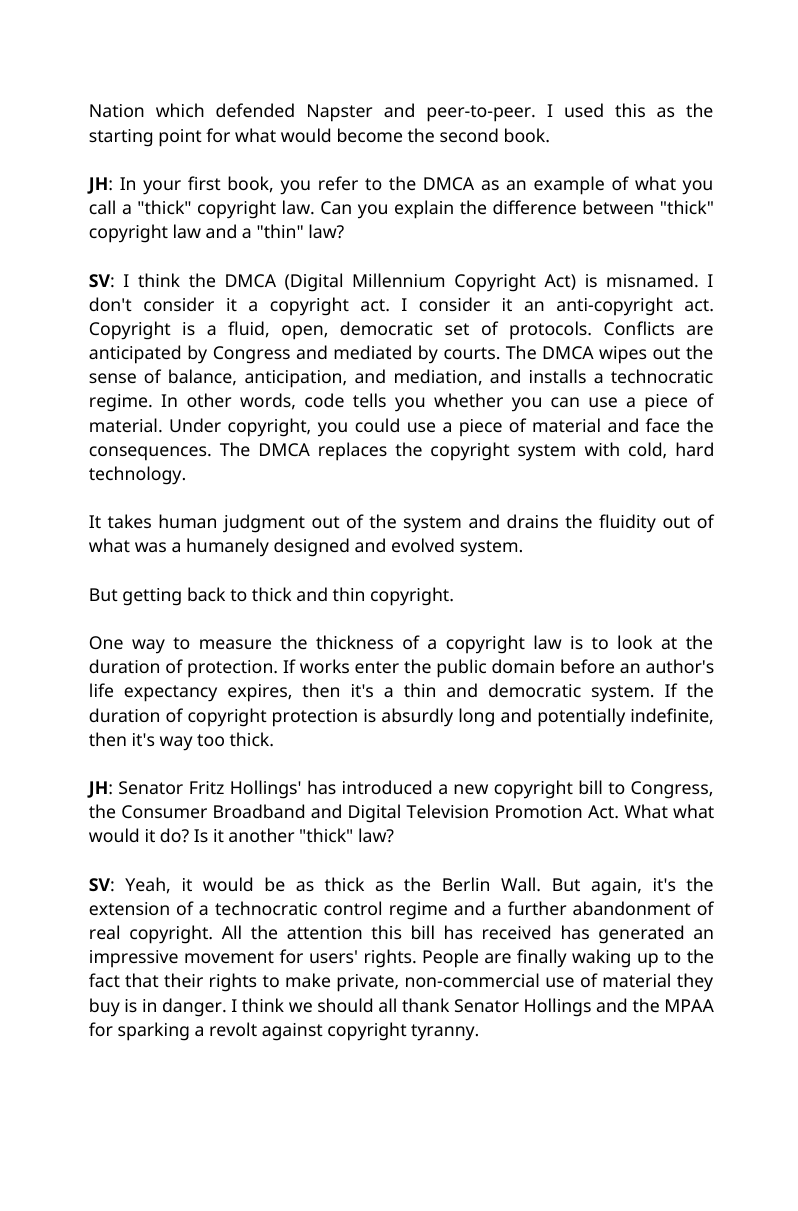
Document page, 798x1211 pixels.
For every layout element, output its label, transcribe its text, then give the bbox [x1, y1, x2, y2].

text SV: I think the DMCA (Digital Millennium Copyright Act) is misnamed. I don't consider it a copyright act. I consider it an anti-copyright act. Copyright is a fluid, open, democratic set of protocols. Conflicts are anticipated by Congress and mediated by courts. The DMCA wipes out the sense of balance, anticipation, and mediation, and installs a technocratic regime. In other words, code tells you whether you can use a piece of material. Under copyright, you could use a piece of material and face the consequences. The DMCA replaces the copyright system with cold, hard technology. [89, 268, 715, 486]
text JH: In your first book, you refer to the DMCA as an example of what you call a "thick" copyright law. Can you explain the difference between "thick" copyright law and a "thin" law? [89, 171, 715, 244]
text It takes human judgment out of the system and drains the fluidity out of what was a humanely designed and evolved system. [89, 510, 715, 558]
text JH: Senator Fritz Hollings' has introduced a new copyright bill to Congress, the Consumer Broadband and Digital Television Promotion Act. What what would it do? Is it another "thick" law? [89, 776, 715, 848]
text SV: Yeah, it would be as thick as the Berlin Wall. But again, it's the extension of a technocratic control regime and a further abandonment of real copyright. All the attention this bill has received has generated an impressive movement for users' rights. People are finally waking up to the fact that their rights to make private, non-commercial use of material they buy is in danger. I think we should all thank Senator Hollings and the MPAA for sparking a revolt against copyright tyranny. [89, 872, 715, 1041]
text Nation which defended Napster and peer-to-peer. I used this as the starting point for what would become the second book. [89, 99, 715, 147]
text But getting back to thick and thin copyright. [89, 582, 715, 606]
text One way to measure the thickness of a copyright law is to look at the duration of protection. If works enter the public domain before an author's life expectancy expires, then it's a thin and democratic system. If the duration of copyright protection is absurdly long and potentially indefinite, then it's way too thick. [89, 631, 715, 751]
